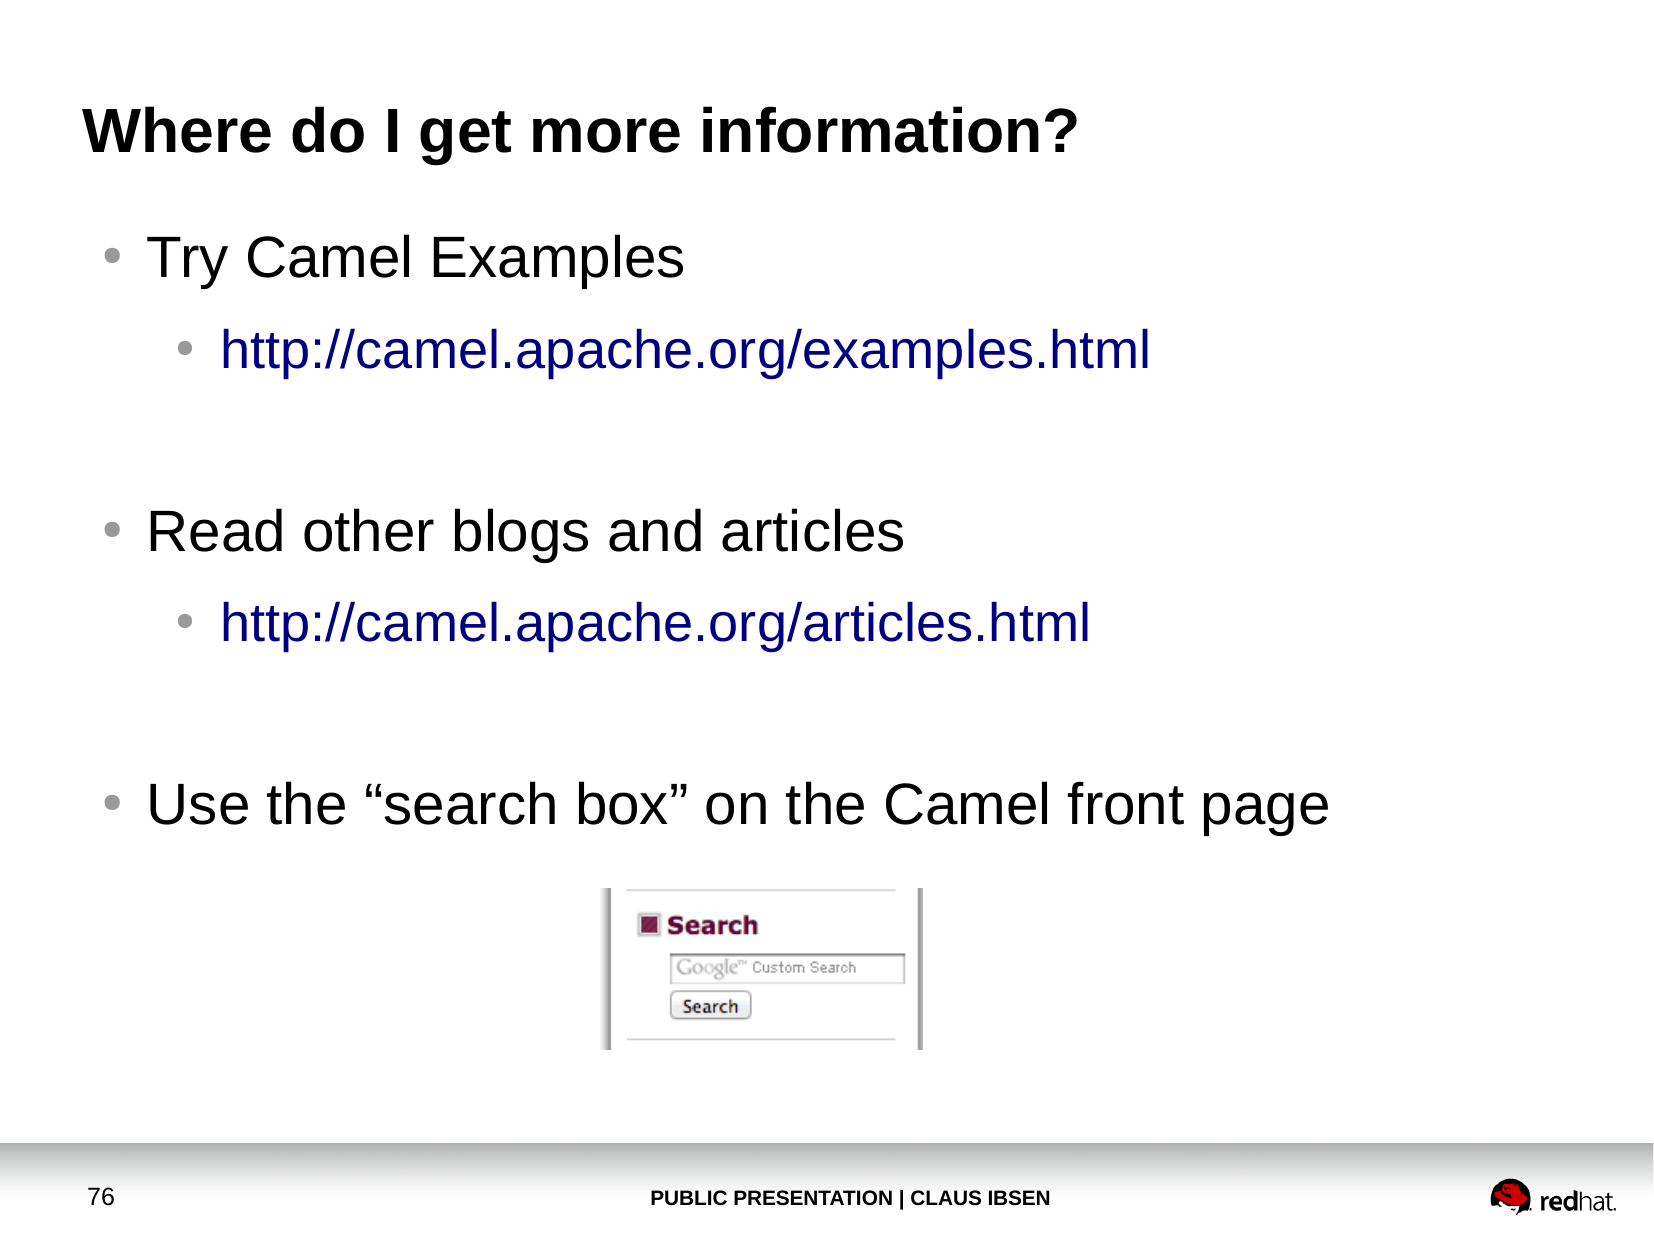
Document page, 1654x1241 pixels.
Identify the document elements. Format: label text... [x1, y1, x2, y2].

picture [0, 1143, 1654, 1241]
list Try Camel Examples http://camel.apache.org/examples.html Read other blogs and articles http://camel.apache.org/articles.html Use the “search box” on the Camel front page [86, 225, 1576, 1019]
picture [600, 888, 923, 1051]
title Where do I get more information? [82, 37, 1571, 226]
